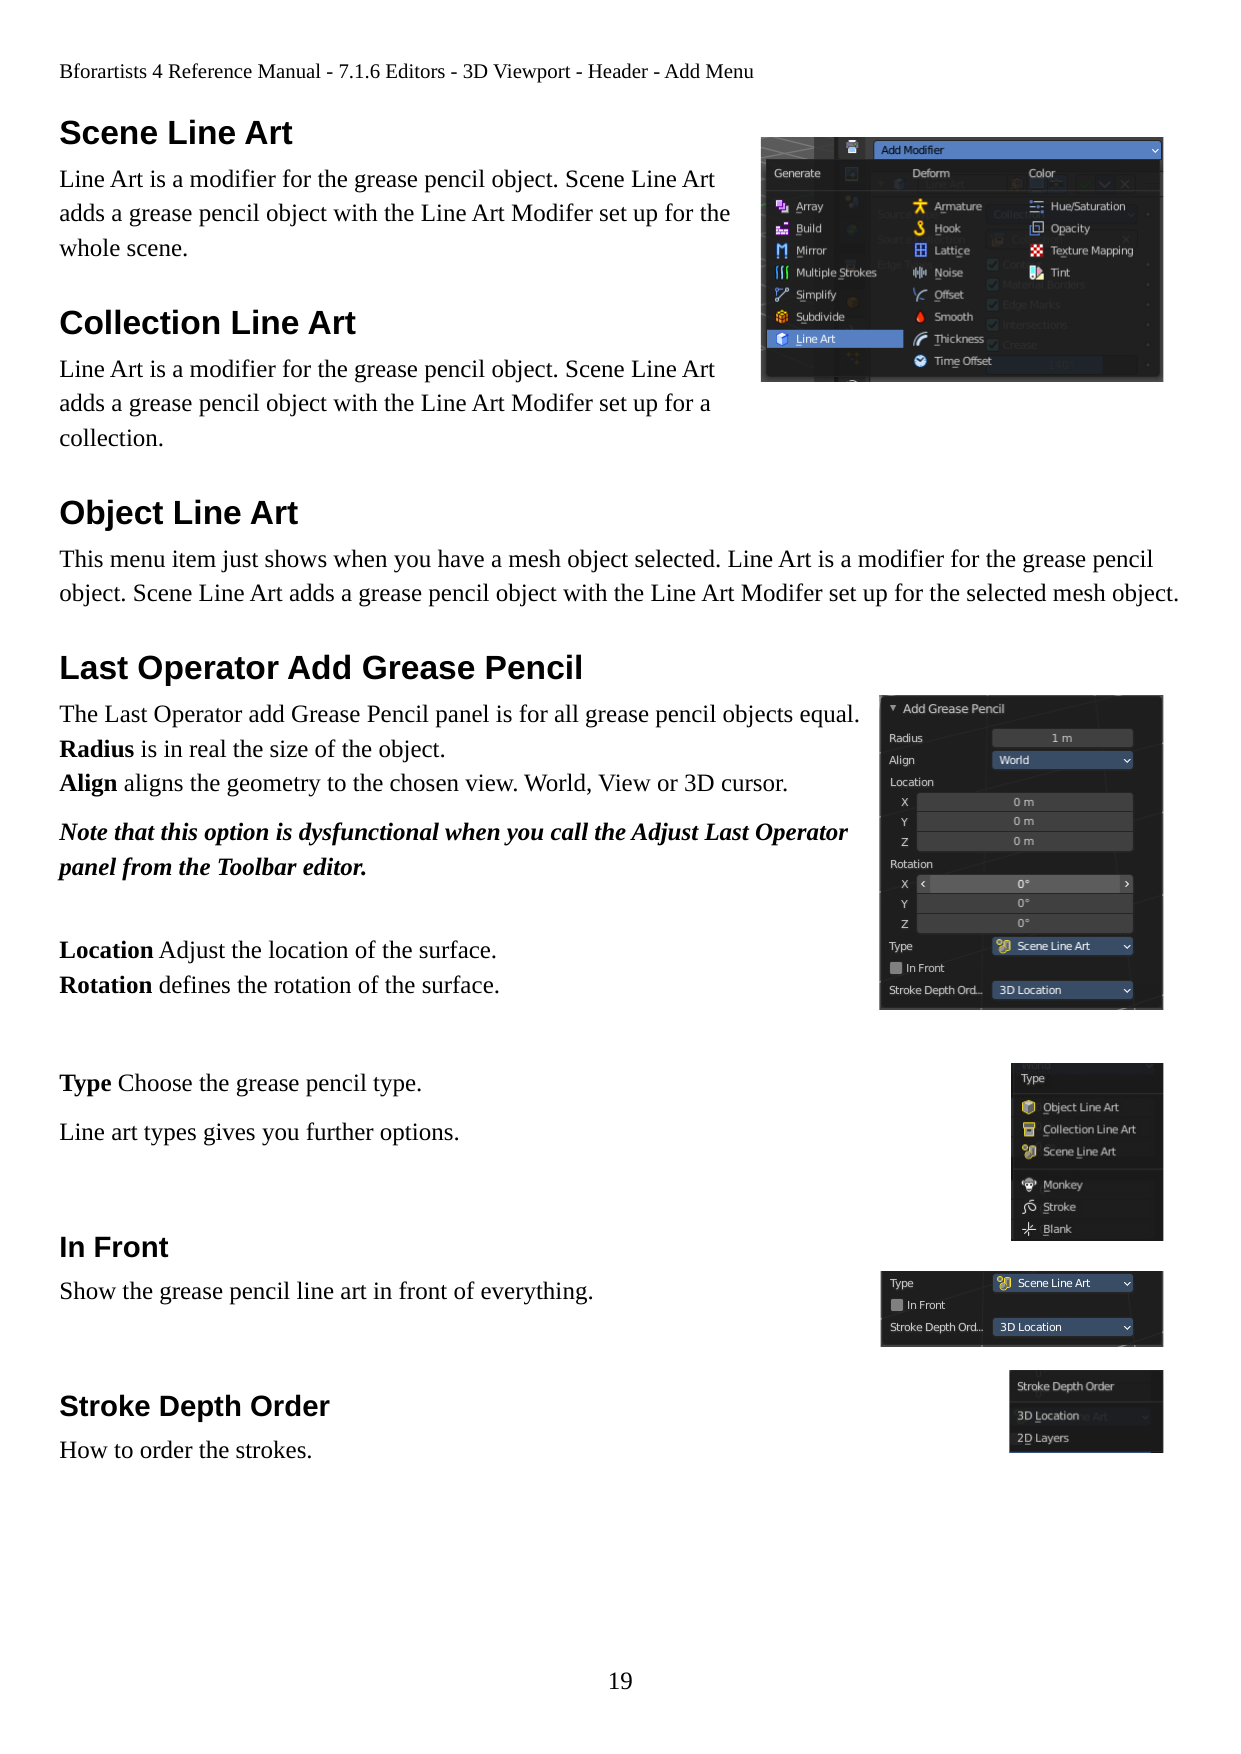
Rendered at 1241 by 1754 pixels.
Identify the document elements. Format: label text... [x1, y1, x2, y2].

text The Last Operator add Grease Pencil panel is for all grease pencil objects equal. Radius is in real the size of the object. Align aligns the geometry to the chosen view. World, View or 3D cursor. [59, 699, 879, 797]
text Note that this option is dysfunctional when you call the Adjust Last Operator panel from the Toolbar editor. [59, 817, 879, 881]
subtitle In Front [59, 1230, 1181, 1263]
text Line art types gives you further options. [59, 1117, 1011, 1146]
picture [880, 1271, 1164, 1347]
text This menu item just shows when you have a mesh object selected. Line Art is a modifier for the grease pencil object. Scene Line Art adds a grease pencil object with the Line Art Modifer set up for the selected mesh object. [59, 544, 1181, 607]
subtitle [1164, 1389, 1181, 1422]
subtitle Collection Line Art [59, 303, 760, 341]
picture [1011, 1063, 1164, 1241]
picture [760, 137, 1164, 382]
text Line Art is a modifier for the grease pencil object. Scene Line Art adds a grease pencil object with the Line Art Modifer set up for the whole scene. [59, 164, 760, 261]
text How to order the strokes. [59, 1435, 1181, 1464]
text Show the grease pencil line art in front of everything. [59, 1276, 880, 1305]
text Type Choose the grease pencil type. [59, 1068, 1011, 1097]
text Line Art is a modifier for the grease pencil object. Scene Line Art adds a grease pencil object with the Line Art Modifer set up for a collection. [59, 354, 1181, 451]
subtitle Stroke Depth Order [59, 1389, 1009, 1422]
text Location Adjust the location of the surface. Rotation defines the rotation of the surface. [59, 901, 879, 998]
picture [879, 695, 1164, 1010]
subtitle [1164, 303, 1181, 341]
subtitle Last Operator Add Grease Pencil [59, 648, 1181, 687]
subtitle Object Line Art [59, 493, 1181, 531]
picture [1009, 1370, 1164, 1453]
subtitle Scene Line Art [59, 113, 1181, 151]
